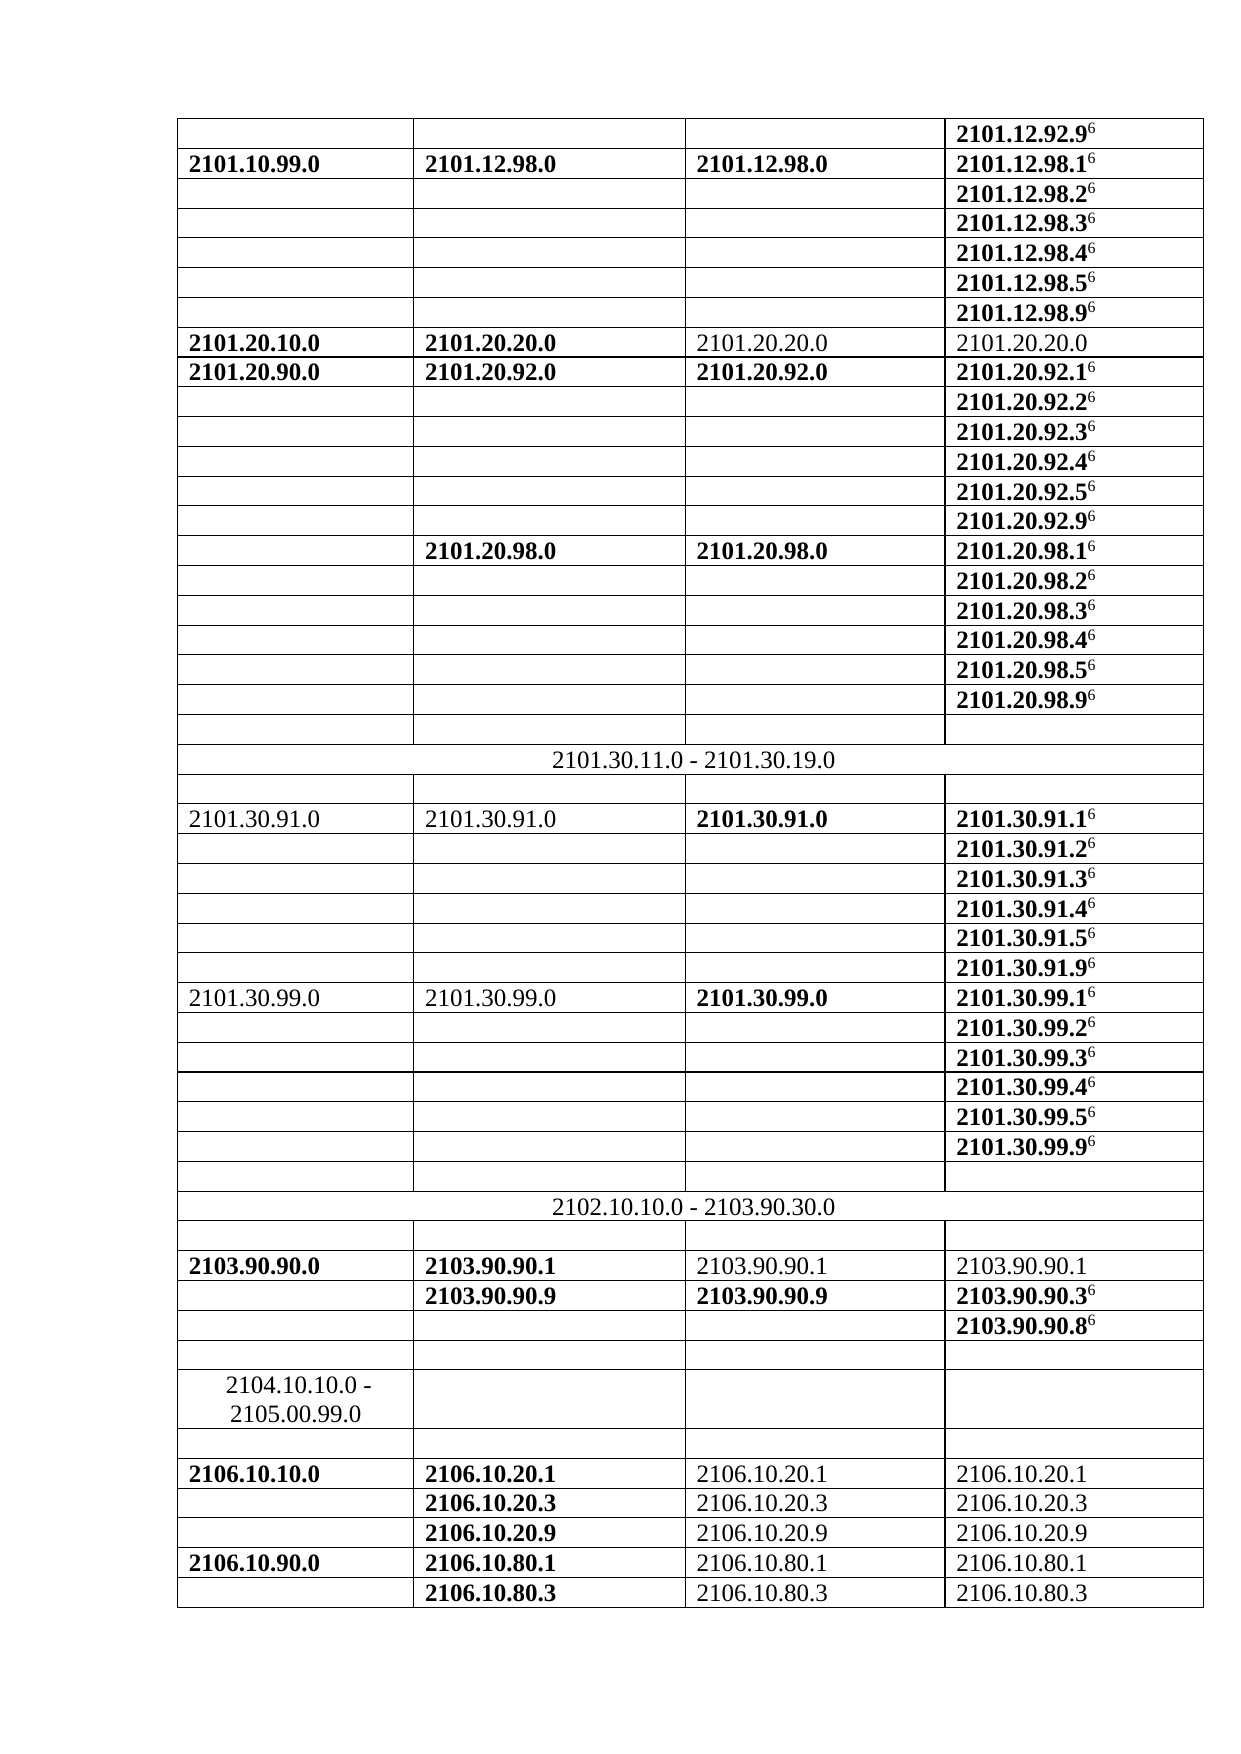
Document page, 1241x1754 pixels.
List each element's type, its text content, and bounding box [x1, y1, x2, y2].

table_cell 2101.20.98.0 [414, 536, 685, 565]
table_cell [946, 1162, 1203, 1191]
table_cell 2106.10.20.3 [946, 1489, 1203, 1517]
table_cell 2106.10.80.3 [946, 1578, 1203, 1607]
table_cell [414, 1221, 685, 1250]
table_cell [686, 447, 944, 476]
table_cell [178, 894, 413, 922]
table_cell 2101.20.92.16 [946, 358, 1203, 386]
table_cell 2106.10.80.1 [946, 1548, 1203, 1577]
table_cell [178, 1221, 413, 1250]
table_cell [178, 536, 413, 565]
table_cell 2101.20.20.0 [686, 328, 944, 356]
table_cell [686, 1013, 944, 1042]
table_cell [686, 477, 944, 505]
table_cell 2106.10.80.1 [414, 1548, 685, 1577]
table_cell [686, 238, 944, 267]
table_cell 2101.20.92.46 [946, 447, 1203, 476]
table_cell [686, 1311, 944, 1339]
table_cell [414, 775, 685, 803]
table_cell [414, 924, 685, 952]
table_cell [946, 715, 1203, 744]
table_cell 2101.30.91.16 [946, 804, 1203, 833]
table_cell [414, 1311, 685, 1339]
table_cell 2101.20.92.26 [946, 387, 1203, 416]
table_cell 2101.30.99.0 [686, 983, 944, 1012]
table_cell [946, 1429, 1203, 1458]
table_cell [178, 566, 413, 595]
table_cell 2101.10.99.0 [178, 149, 413, 178]
table_cell 2101.20.92.96 [946, 506, 1203, 535]
table_cell 2106.10.80.3 [414, 1578, 685, 1607]
table_cell [178, 1162, 413, 1191]
table_cell [414, 1162, 685, 1191]
table_cell [414, 506, 685, 535]
table_cell [686, 387, 944, 416]
table_cell [414, 1370, 685, 1428]
table_cell [686, 715, 944, 744]
table_cell 2106.10.90.0 [178, 1548, 413, 1577]
table_cell 2103.90.90.9 [686, 1281, 944, 1310]
table_cell [414, 417, 685, 446]
table_cell 2101.12.98.0 [686, 149, 944, 178]
table_cell [414, 1013, 685, 1042]
table_cell [178, 1578, 413, 1607]
table_cell 2101.30.91.96 [946, 953, 1203, 982]
table_cell [178, 953, 413, 982]
table_cell 2103.90.90.1 [686, 1251, 944, 1280]
table_cell [686, 179, 944, 207]
table_cell 2101.30.91.36 [946, 864, 1203, 893]
table_cell [414, 1429, 685, 1458]
table_cell [178, 179, 413, 207]
table_cell [686, 596, 944, 624]
table_cell 2101.12.98.16 [946, 149, 1203, 178]
table_cell [178, 1489, 413, 1517]
table_cell 2101.30.91.26 [946, 834, 1203, 863]
table_cell [178, 1073, 413, 1101]
table_cell [414, 1132, 685, 1161]
table_cell 2106.10.20.9 [946, 1518, 1203, 1547]
table_cell 2101.20.98.56 [946, 655, 1203, 684]
table_cell [414, 1073, 685, 1101]
table_cell [686, 775, 944, 803]
table_cell [178, 477, 413, 505]
table_cell [414, 1043, 685, 1071]
table_cell [686, 268, 944, 297]
table_cell [946, 1370, 1203, 1428]
table_cell [686, 1341, 944, 1369]
table_cell [414, 953, 685, 982]
table_cell [178, 864, 413, 893]
table_cell 2106.10.10.0 [178, 1459, 413, 1487]
table_cell [414, 626, 685, 654]
table_cell [178, 1311, 413, 1339]
table_cell [178, 1013, 413, 1042]
table_cell 2106.10.20.3 [414, 1489, 685, 1517]
table_cell [686, 953, 944, 982]
table_cell [686, 626, 944, 654]
table_cell 2101.20.98.26 [946, 566, 1203, 595]
table_cell [178, 447, 413, 476]
table_cell 2101.12.98.56 [946, 268, 1203, 297]
table_cell 2106.10.20.1 [414, 1459, 685, 1487]
table_cell [414, 1102, 685, 1131]
table_cell [178, 119, 413, 148]
table_cell [686, 1162, 944, 1191]
table_cell 2101.20.98.96 [946, 685, 1203, 714]
table_cell 2101.30.99.26 [946, 1013, 1203, 1042]
table_cell [686, 1043, 944, 1071]
table_cell [686, 1132, 944, 1161]
table_cell 2106.10.20.9 [686, 1518, 944, 1547]
table_cell [178, 417, 413, 446]
table_cell [178, 506, 413, 535]
table_cell 2101.20.90.0 [178, 358, 413, 386]
table_cell 2101.30.91.0 [178, 804, 413, 833]
table_cell [178, 596, 413, 624]
table_cell 2101.20.98.0 [686, 536, 944, 565]
table_cell [414, 447, 685, 476]
table_cell 2101.20.98.46 [946, 626, 1203, 654]
table_cell [686, 1429, 944, 1458]
table_cell 2103.90.90.0 [178, 1251, 413, 1280]
table_cell [686, 1073, 944, 1101]
table_cell 2101.20.98.16 [946, 536, 1203, 565]
table_cell [686, 864, 944, 893]
table_cell 2106.10.20.1 [946, 1459, 1203, 1487]
table_cell 2101.30.99.16 [946, 983, 1203, 1012]
table_cell [178, 1341, 413, 1369]
table_cell [178, 1281, 413, 1310]
table_cell [686, 685, 944, 714]
table_cell [414, 179, 685, 207]
table_cell [414, 566, 685, 595]
table_cell [178, 924, 413, 952]
table_cell 2106.10.80.1 [686, 1548, 944, 1577]
table_cell 2101.30.99.0 [178, 983, 413, 1012]
table_cell 2101.30.99.56 [946, 1102, 1203, 1131]
table_cell 2102.10.10.0 - 2103.90.30.0 [178, 1192, 1203, 1220]
table_cell [178, 655, 413, 684]
table_cell [946, 1221, 1203, 1250]
table_cell [178, 715, 413, 744]
table_cell [686, 834, 944, 863]
table_cell [946, 775, 1203, 803]
table_cell [686, 417, 944, 446]
table_cell [414, 209, 685, 237]
table_cell [686, 1221, 944, 1250]
table_cell 2101.30.91.0 [414, 804, 685, 833]
table_cell 2103.90.90.9 [414, 1281, 685, 1310]
table_cell [946, 1341, 1203, 1369]
table_cell [414, 119, 685, 148]
table_cell [178, 238, 413, 267]
table_cell 2101.30.11.0 - 2101.30.19.0 [178, 745, 1203, 773]
table_cell 2101.12.98.36 [946, 209, 1203, 237]
table_cell [686, 119, 944, 148]
table_cell [178, 834, 413, 863]
table_cell 2101.30.91.0 [686, 804, 944, 833]
table_cell [414, 1341, 685, 1369]
table_cell [178, 387, 413, 416]
table_cell 2101.12.92.96 [946, 119, 1203, 148]
table_cell [686, 1370, 944, 1428]
table_cell [414, 685, 685, 714]
table_cell 2101.20.20.0 [946, 328, 1203, 356]
table_cell [178, 1102, 413, 1131]
table_cell [414, 894, 685, 922]
table_cell 2101.30.99.36 [946, 1043, 1203, 1071]
table_cell 2101.30.99.0 [414, 983, 685, 1012]
table_cell 2101.12.98.26 [946, 179, 1203, 207]
table_cell [178, 626, 413, 654]
table_cell 2103.90.90.1 [414, 1251, 685, 1280]
table_cell 2106.10.20.1 [686, 1459, 944, 1487]
table_cell 2101.12.98.96 [946, 298, 1203, 327]
table_cell [178, 268, 413, 297]
table_cell [178, 775, 413, 803]
table_cell 2101.20.10.0 [178, 328, 413, 356]
table_cell [178, 209, 413, 237]
table_cell [414, 596, 685, 624]
table_cell [414, 387, 685, 416]
table_cell [414, 268, 685, 297]
table_cell [414, 238, 685, 267]
table_cell 2101.20.92.0 [686, 358, 944, 386]
table_cell [686, 894, 944, 922]
table_cell [686, 655, 944, 684]
table_cell [178, 1518, 413, 1547]
table_cell 2104.10.10.0 - 2105.00.99.0 [178, 1370, 413, 1428]
table_cell [686, 209, 944, 237]
table_cell 2101.20.92.56 [946, 477, 1203, 505]
table_cell 2101.20.92.0 [414, 358, 685, 386]
table_cell 2101.12.98.0 [414, 149, 685, 178]
table_cell 2101.30.91.56 [946, 924, 1203, 952]
table_cell [686, 924, 944, 952]
table_cell 2106.10.20.9 [414, 1518, 685, 1547]
table_cell [178, 685, 413, 714]
table_cell 2101.20.92.36 [946, 417, 1203, 446]
table_cell [686, 1102, 944, 1131]
table_cell 2101.20.98.36 [946, 596, 1203, 624]
table_cell [414, 477, 685, 505]
table_cell [178, 298, 413, 327]
table_cell [686, 506, 944, 535]
table_cell 2103.90.90.36 [946, 1281, 1203, 1310]
table_cell [414, 864, 685, 893]
table_cell [178, 1429, 413, 1458]
table_cell [178, 1132, 413, 1161]
table_cell 2101.30.99.96 [946, 1132, 1203, 1161]
table_cell 2101.30.91.46 [946, 894, 1203, 922]
table_cell 2103.90.90.1 [946, 1251, 1203, 1280]
table_cell 2101.20.20.0 [414, 328, 685, 356]
table_cell 2103.90.90.86 [946, 1311, 1203, 1339]
table_cell [414, 715, 685, 744]
table_cell [178, 1043, 413, 1071]
table_cell [414, 655, 685, 684]
table_cell 2106.10.20.3 [686, 1489, 944, 1517]
table_cell [686, 298, 944, 327]
table_cell [686, 566, 944, 595]
table_cell [414, 834, 685, 863]
table_cell 2101.30.99.46 [946, 1073, 1203, 1101]
table_cell 2106.10.80.3 [686, 1578, 944, 1607]
table_cell 2101.12.98.46 [946, 238, 1203, 267]
table_cell [414, 298, 685, 327]
